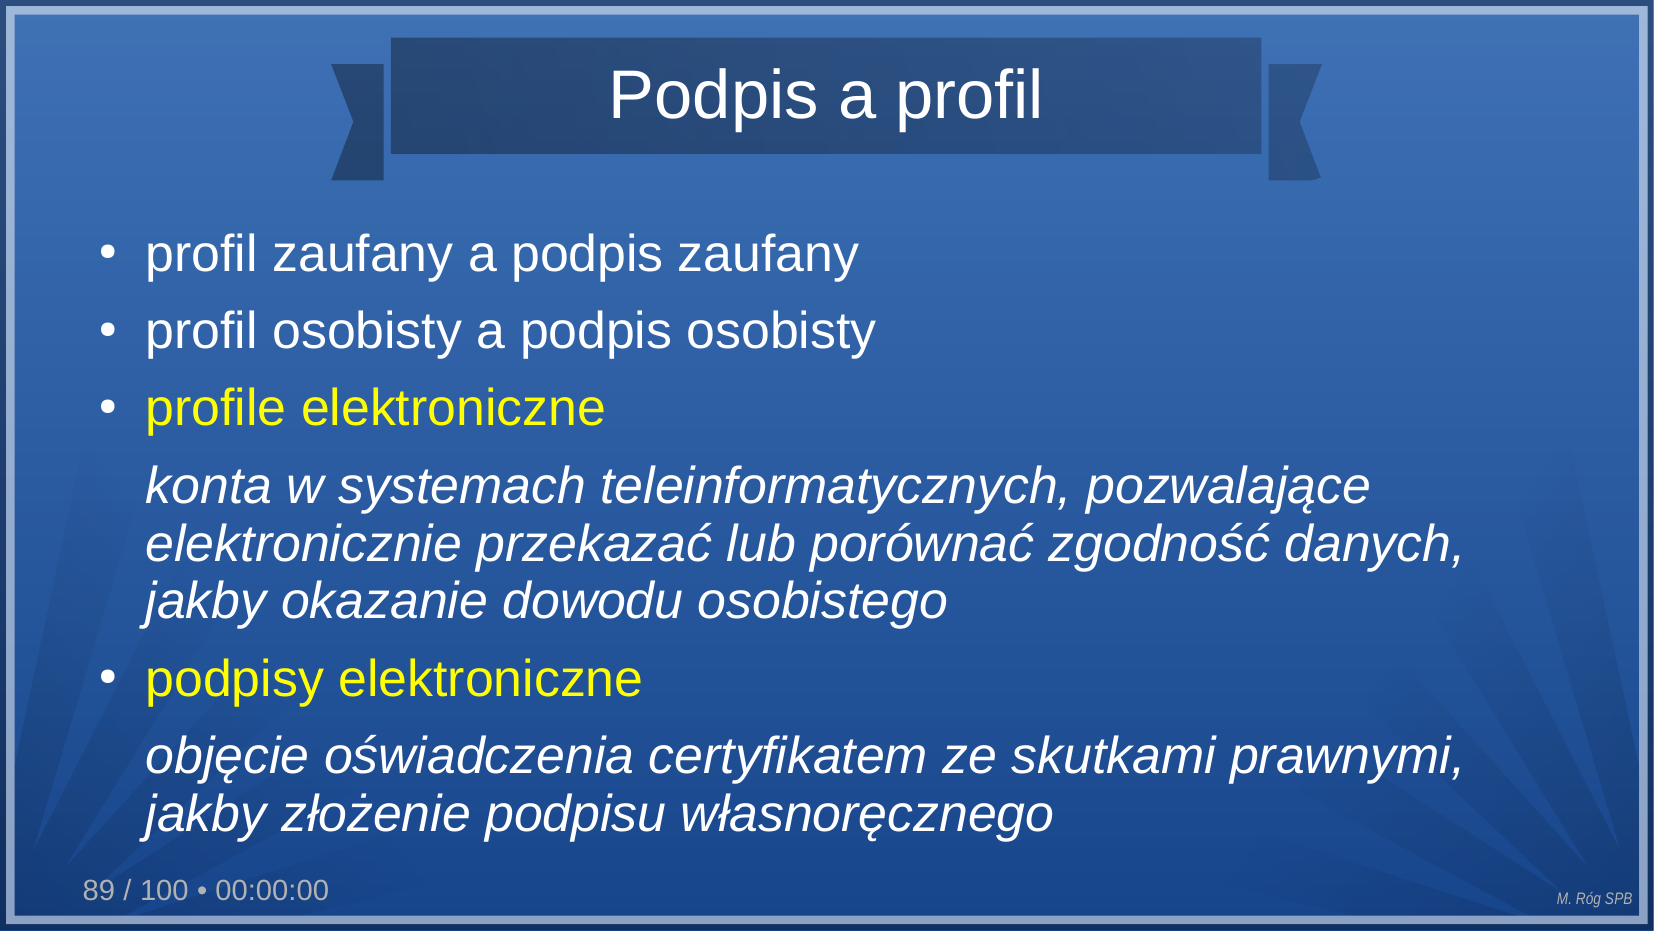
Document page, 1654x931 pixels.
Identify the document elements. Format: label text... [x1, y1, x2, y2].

title Podpis a profil [389, 35, 1264, 154]
list profil zaufany a podpis zaufany profil osobisty a podpis osobisty profile elektroniczne konta w systemach teleinformatycznych, pozwalające elektronicznie przekazać lub porównać zgodność danych, jakby okazanie dowodu osobistego podpisy elektroniczne objęcie oświadczenia certyfikatem ze skutkami prawnymi, jakby złożenie podpisu własnoręcznego [82, 224, 1571, 848]
